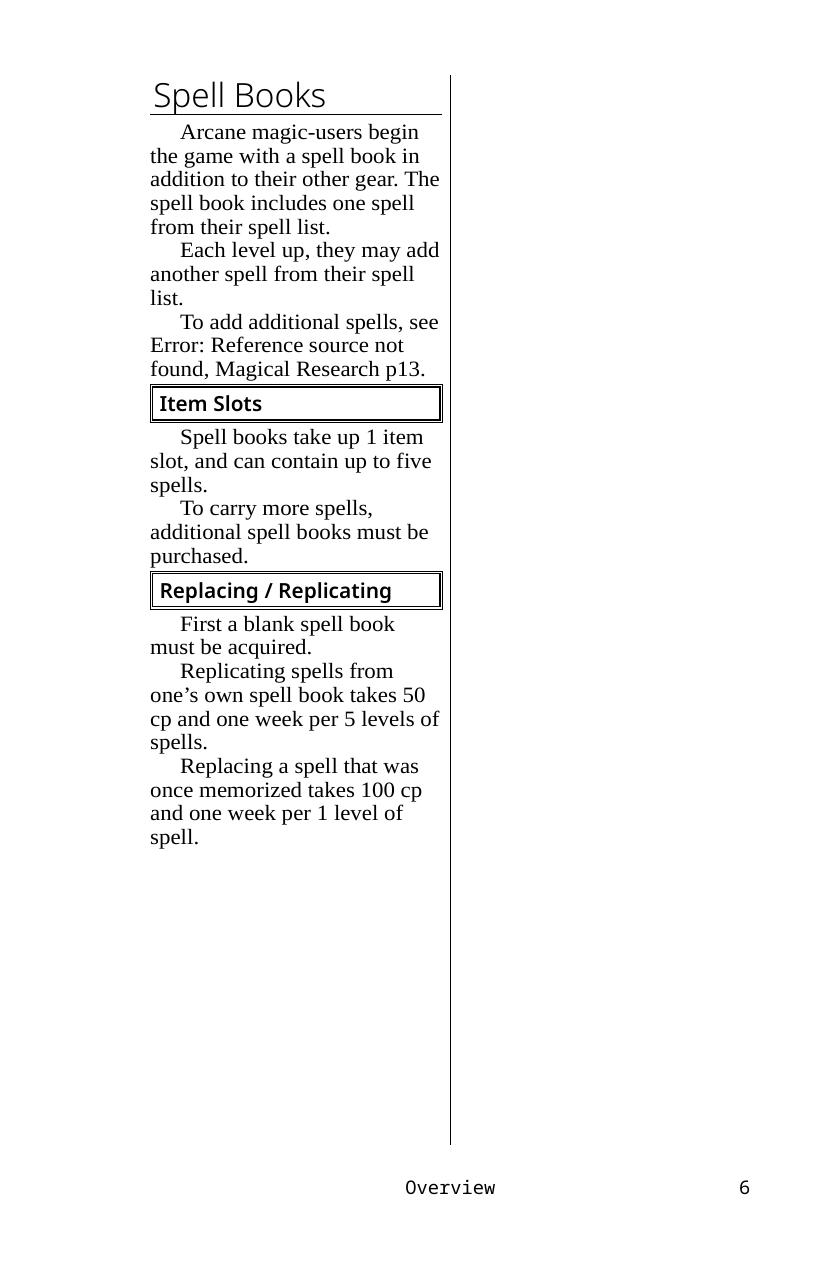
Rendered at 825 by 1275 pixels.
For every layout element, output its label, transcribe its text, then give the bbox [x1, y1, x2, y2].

subtitle Spell Books [150, 75, 442, 114]
text Spell books take up 1 item slot, and can contain up to five spells. [150, 426, 442, 497]
text Arcane magic-users begin the game with a spell book in addition to their other gear. The spell book includes one spell from their spell list. [150, 120, 442, 239]
text To carry more spells, additional spell books must be purchased. [150, 497, 442, 568]
text Each level up, they may add another spell from their spell list. [150, 239, 442, 310]
text Replicating spells from one’s own spell book takes 50 cp and one week per 5 levels of spells. [150, 659, 442, 754]
text Replacing a spell that was once memorized takes 100 cp and one week per 1 level of spell. [150, 754, 442, 849]
text To add additional spells, see Error: Reference source not found, Magical Research p15. [150, 310, 442, 381]
text First a blank spell book must be acquired. [150, 612, 442, 659]
